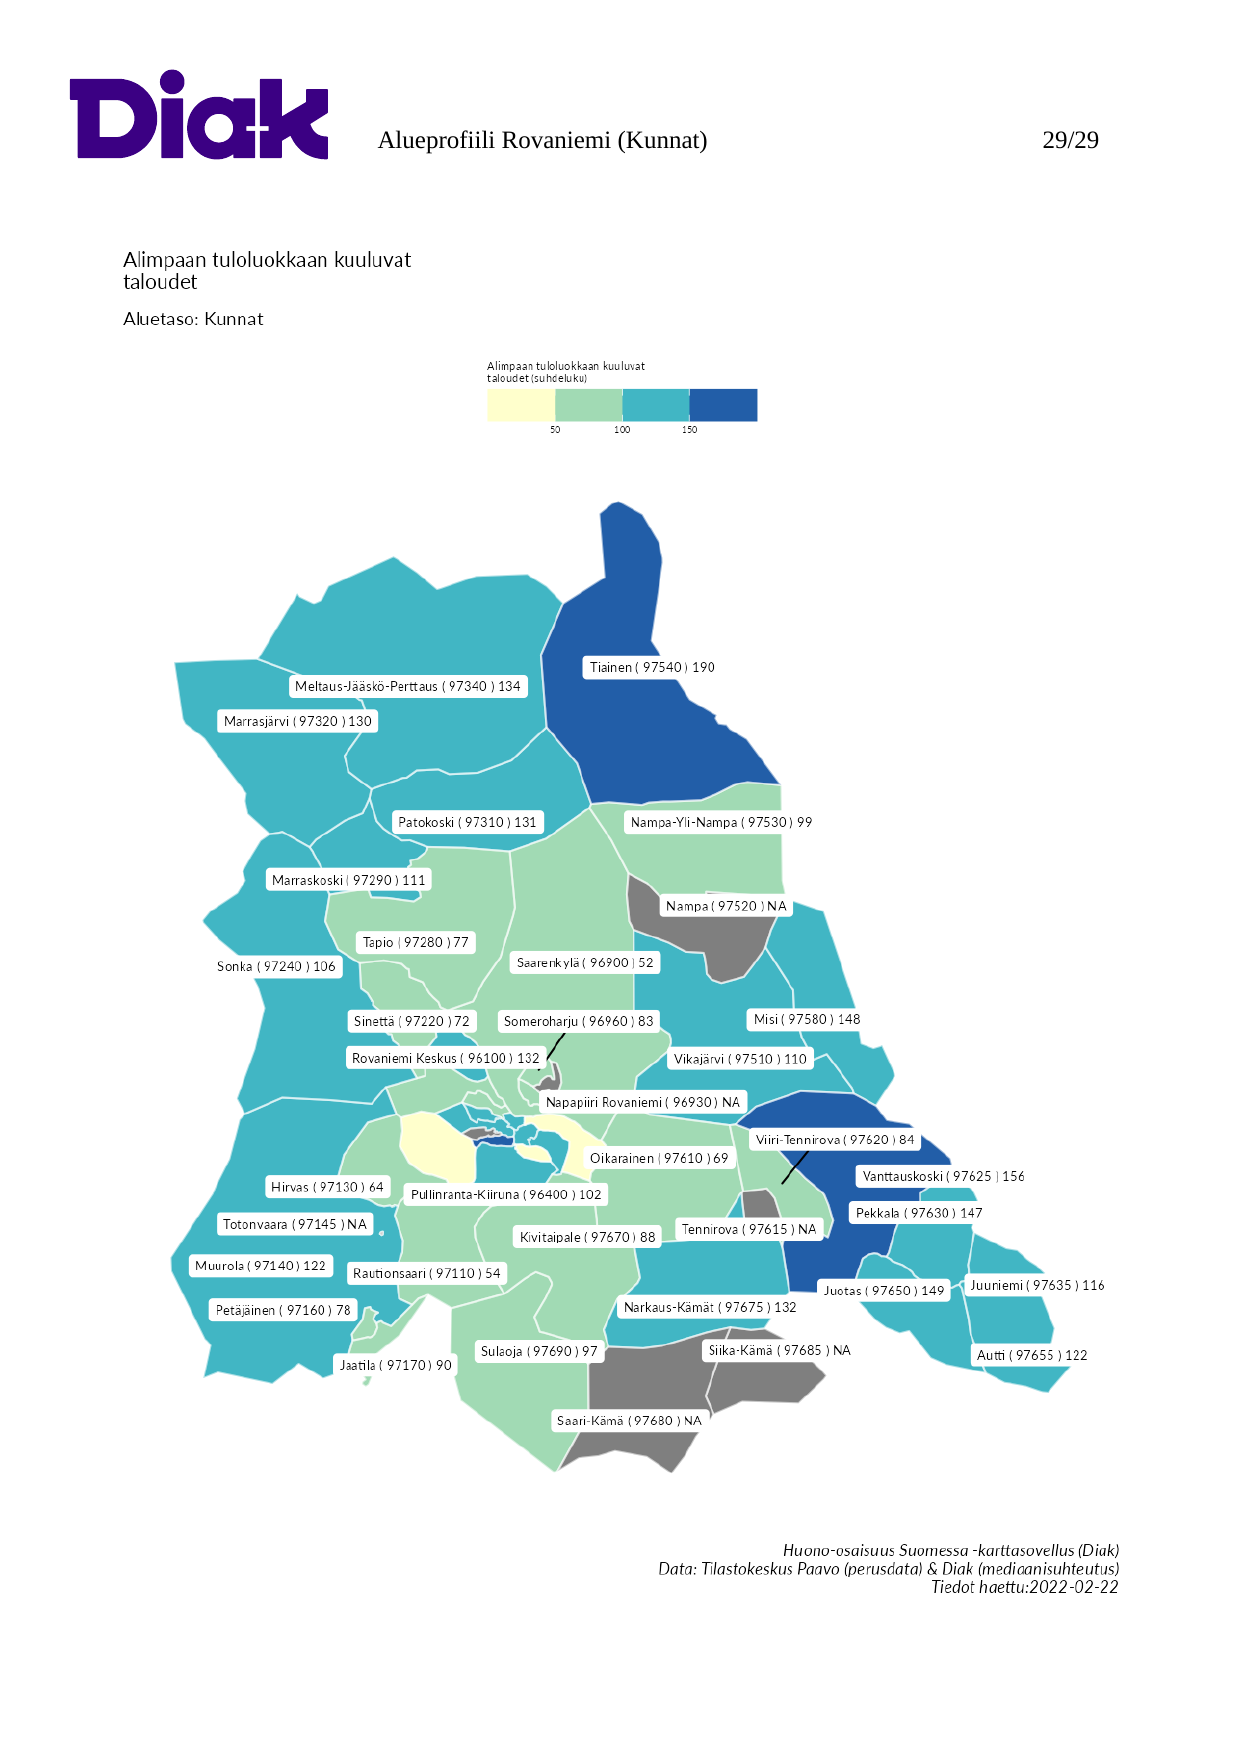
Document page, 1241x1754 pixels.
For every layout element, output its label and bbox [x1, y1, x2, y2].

picture [61, 196, 1179, 1651]
